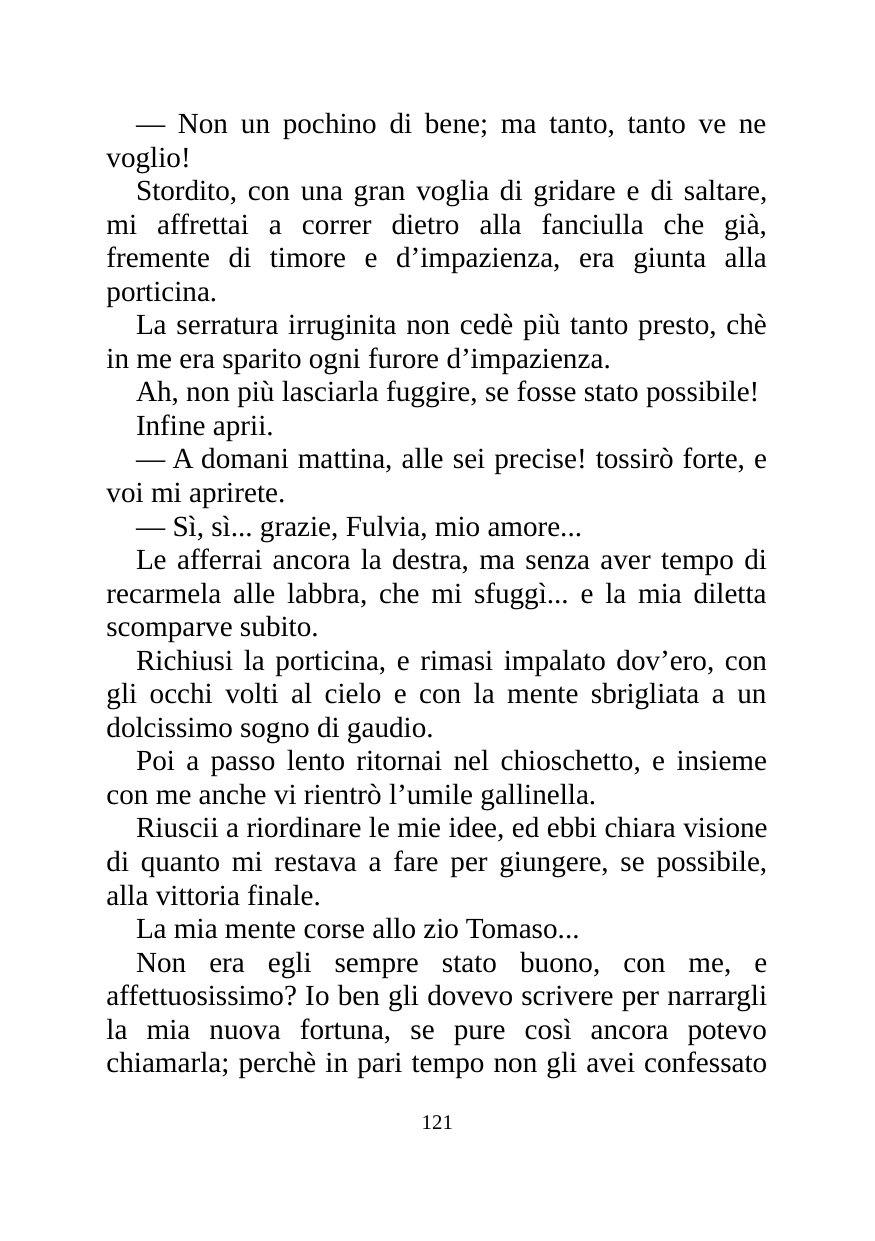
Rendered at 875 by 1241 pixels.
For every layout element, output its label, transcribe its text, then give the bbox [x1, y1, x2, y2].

text — Sì, sì... grazie, Fulvia, mio amore... [106, 509, 768, 542]
text Stordito, con una gran voglia di gridare e di saltare, mi affrettai a correr dietro alla fanciulla che già, fremente di timore e d’impazienza, era giunta alla porticina. [106, 173, 768, 307]
text La serratura irruginita non cedè più tanto presto, chè in me era sparito ogni furore d’impazienza. [106, 307, 768, 374]
text Poi a passo lento ritornai nel chioschetto, e insieme con me anche vi rientrò l’umile gallinella. [106, 743, 768, 811]
text — A domani mattina, alle sei precise! tossirò forte, e voi mi aprirete. [106, 442, 768, 509]
text Ah, non più lasciarla fuggire, se fosse stato possibile! [106, 374, 768, 408]
text Richiusi la porticina, e rimasi impalato dov’ero, con gli occhi volti al cielo e con la mente sbrigliata a un dolcissimo sogno di gaudio. [106, 643, 768, 743]
text Le afferrai ancora la destra, ma senza aver tempo di recarmela alle labbra, che mi sfuggì... e la mia diletta scomparve subito. [106, 542, 768, 643]
text Riuscii a riordinare le mie idee, ed ebbi chiara visione di quanto mi restava a fare per giungere, se possibile, alla vittoria finale. [106, 811, 768, 911]
text La mia mente corse allo zio Tomaso... [106, 911, 768, 945]
text Infine aprii. [106, 408, 768, 442]
text Non era egli sempre stato buono, con me, e affettuosissimo? Io ben gli dovevo scrivere per narrargli la mia nuova fortuna, se pure così ancora potevo chiamarla; perchè in pari tempo non gli avei confessato [106, 945, 768, 1079]
text — Non un pochino di bene; ma tanto, tanto ve ne voglio! [106, 106, 768, 173]
